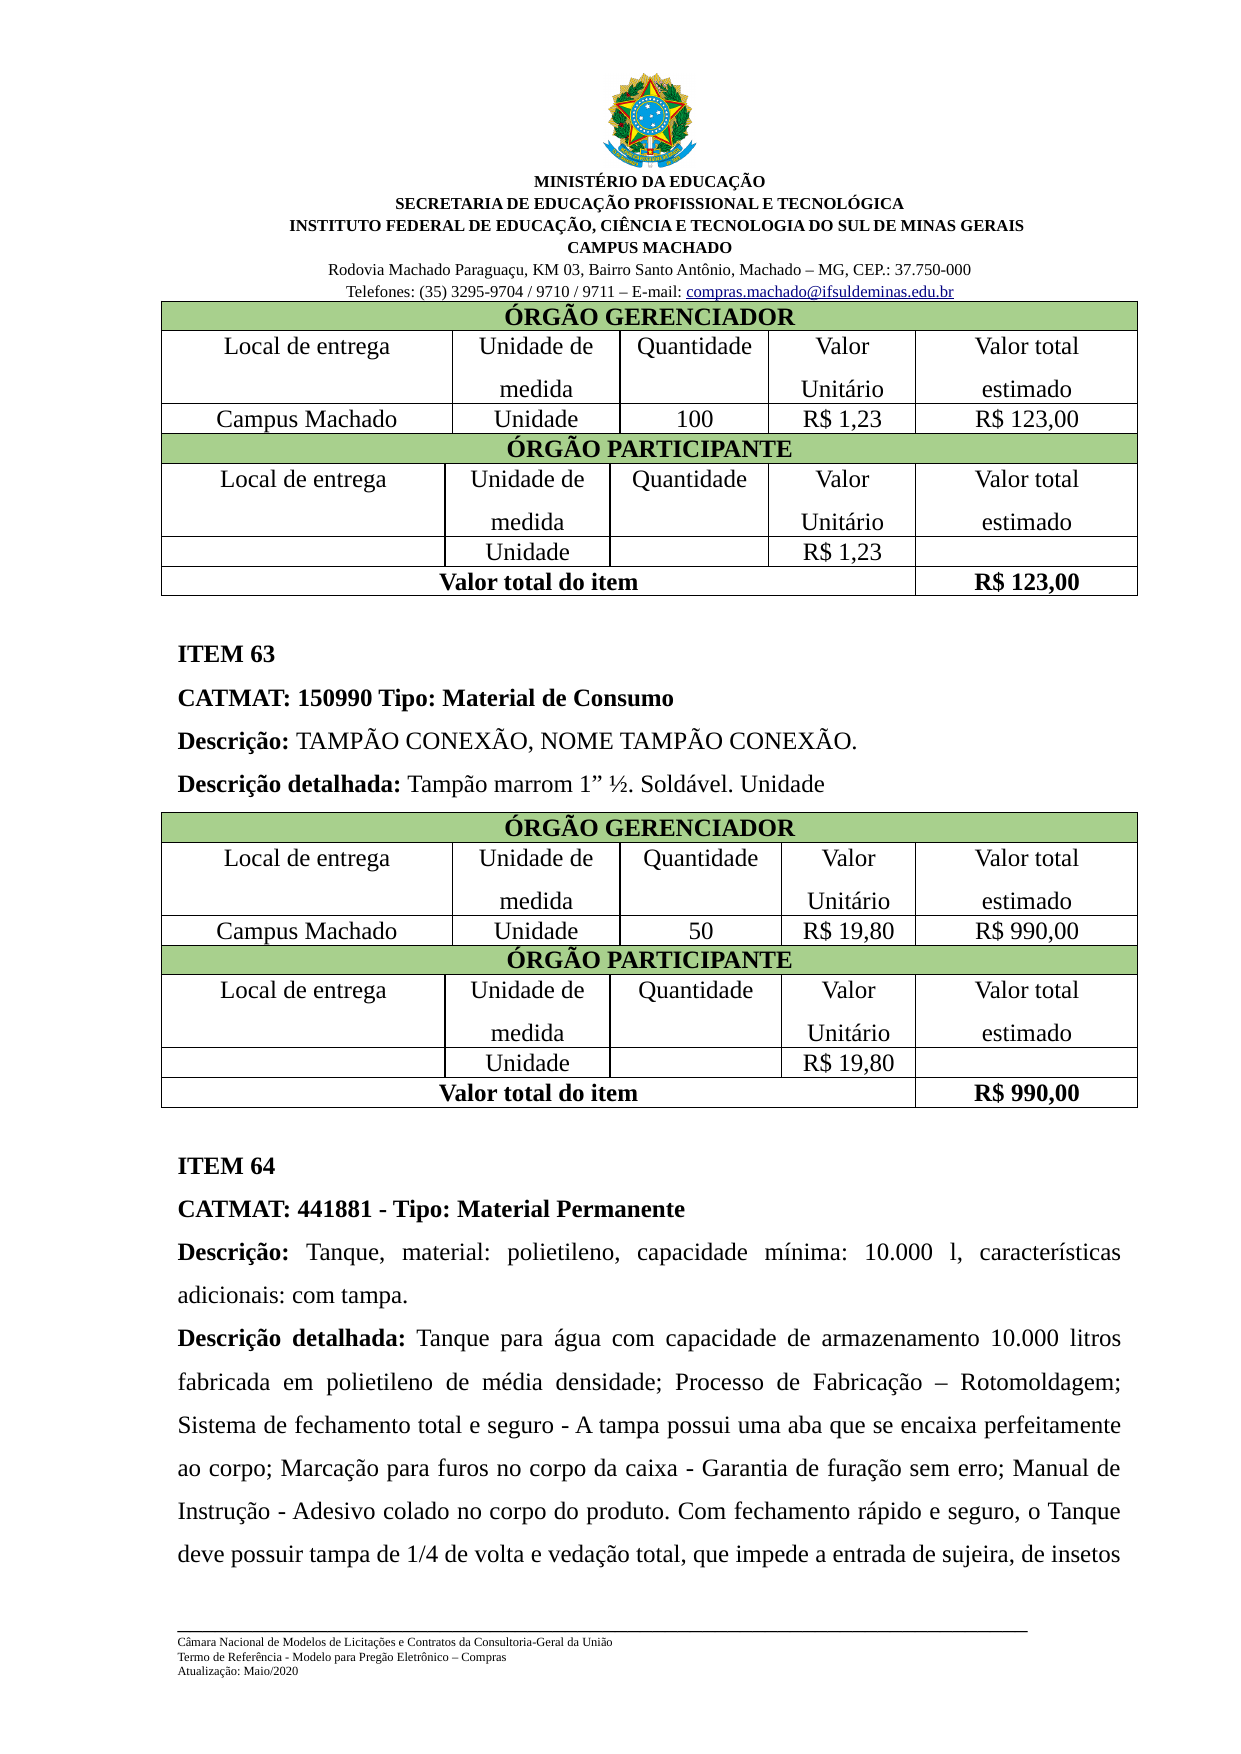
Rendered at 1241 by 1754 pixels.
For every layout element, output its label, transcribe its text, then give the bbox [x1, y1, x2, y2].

table_cell Valor Unitário [782, 843, 915, 915]
table_cell Quantidade [611, 975, 781, 1047]
table_cell ÓRGÃO PARTICIPANTE [162, 946, 1137, 974]
text ITEM 64 [177, 1151, 1122, 1180]
picture [643, 163, 658, 168]
table_cell Valor Unitário [769, 464, 915, 536]
table_cell [916, 537, 1137, 566]
text ITEM 63 [177, 639, 1122, 668]
table_cell [611, 537, 768, 566]
table_cell Unidade de medida [453, 331, 619, 403]
table_cell Unidade de medida [446, 975, 609, 1047]
table_cell Local de entrega [162, 464, 444, 536]
table_cell Valor Unitário [769, 331, 915, 403]
table_cell Unidade [453, 404, 619, 433]
table_cell Quantidade [621, 843, 781, 915]
table_cell R$ 990,00 [916, 1078, 1137, 1107]
table_header ÓRGÃO GERENCIADOR [162, 813, 1137, 842]
table_cell Local de entrega [162, 331, 452, 403]
table_cell [611, 1048, 781, 1077]
table_cell Valor Unitário [782, 975, 915, 1047]
table_cell Campus Machado [162, 916, 452, 944]
table_cell Quantidade [621, 331, 768, 403]
table_cell 50 [621, 916, 781, 944]
table_cell R$ 1,23 [769, 537, 915, 566]
table_cell Valor total do item [162, 567, 915, 595]
table_cell R$ 123,00 [916, 404, 1137, 433]
text CATMAT: 150990 Tipo: Material de Consumo [177, 683, 1122, 711]
text Descrição detalhada: Tampão marrom 1” ½. Soldável. Unidade [177, 769, 1122, 798]
text Descrição detalhada: Tanque para água com capacidade de armazenamento 10.000 litros fabricada em polietileno de média densidade; Processo de Fabricação – Rotomoldagem; Sistema de fechamento total e seguro - A tampa possui uma aba que se encaixa perfeitamente ao corpo; Marcação para furos no corpo da caixa - Garantia de furação sem erro; Manual de Instrução - Adesivo colado no corpo do produto. Com fechamento rápido e seguro, o Tanque deve possuir tampa de 1/4 de volta e vedação total, que impede a entrada de sujeira, de insetos [177, 1323, 1122, 1568]
text Descrição: TAMPÃO CONEXÃO, NOME TAMPÃO CONEXÃO. [177, 726, 1122, 754]
table_cell R$ 19,80 [782, 916, 915, 944]
table_cell Valor total estimado [916, 843, 1137, 915]
picture [603, 73, 697, 168]
picture [669, 149, 680, 155]
table_cell Valor total do item [162, 1078, 915, 1107]
table_cell Unidade [453, 916, 619, 944]
table_cell Quantidade [611, 464, 768, 536]
table_cell Unidade de medida [446, 464, 609, 536]
table_header ÓRGÃO GERENCIADOR [162, 302, 1137, 330]
table_cell [162, 537, 444, 566]
table_cell [162, 1048, 444, 1077]
table_cell R$ 990,00 [916, 916, 1137, 944]
table_cell Campus Machado [162, 404, 452, 433]
table_cell Local de entrega [162, 975, 444, 1047]
table_cell Unidade [446, 1048, 609, 1077]
table_cell R$ 123,00 [916, 567, 1137, 595]
text CATMAT: 441881 - Tipo: Material Permanente [177, 1194, 1122, 1223]
table_cell [916, 1048, 1137, 1077]
table_cell Unidade de medida [453, 843, 619, 915]
text Descrição: Tanque, material: polietileno, capacidade mínima: 10.000 l, características adicionais: com tampa. [177, 1237, 1122, 1309]
table_cell 100 [621, 404, 768, 433]
table_cell R$ 1,23 [769, 404, 915, 433]
table_cell R$ 19,80 [782, 1048, 915, 1077]
table_cell ÓRGÃO PARTICIPANTE [162, 434, 1137, 463]
table_cell Valor total estimado [916, 331, 1137, 403]
table_cell Unidade [446, 537, 609, 566]
table_cell Valor total estimado [916, 464, 1137, 536]
table_cell Local de entrega [162, 843, 452, 915]
table_cell Valor total estimado [916, 975, 1137, 1047]
